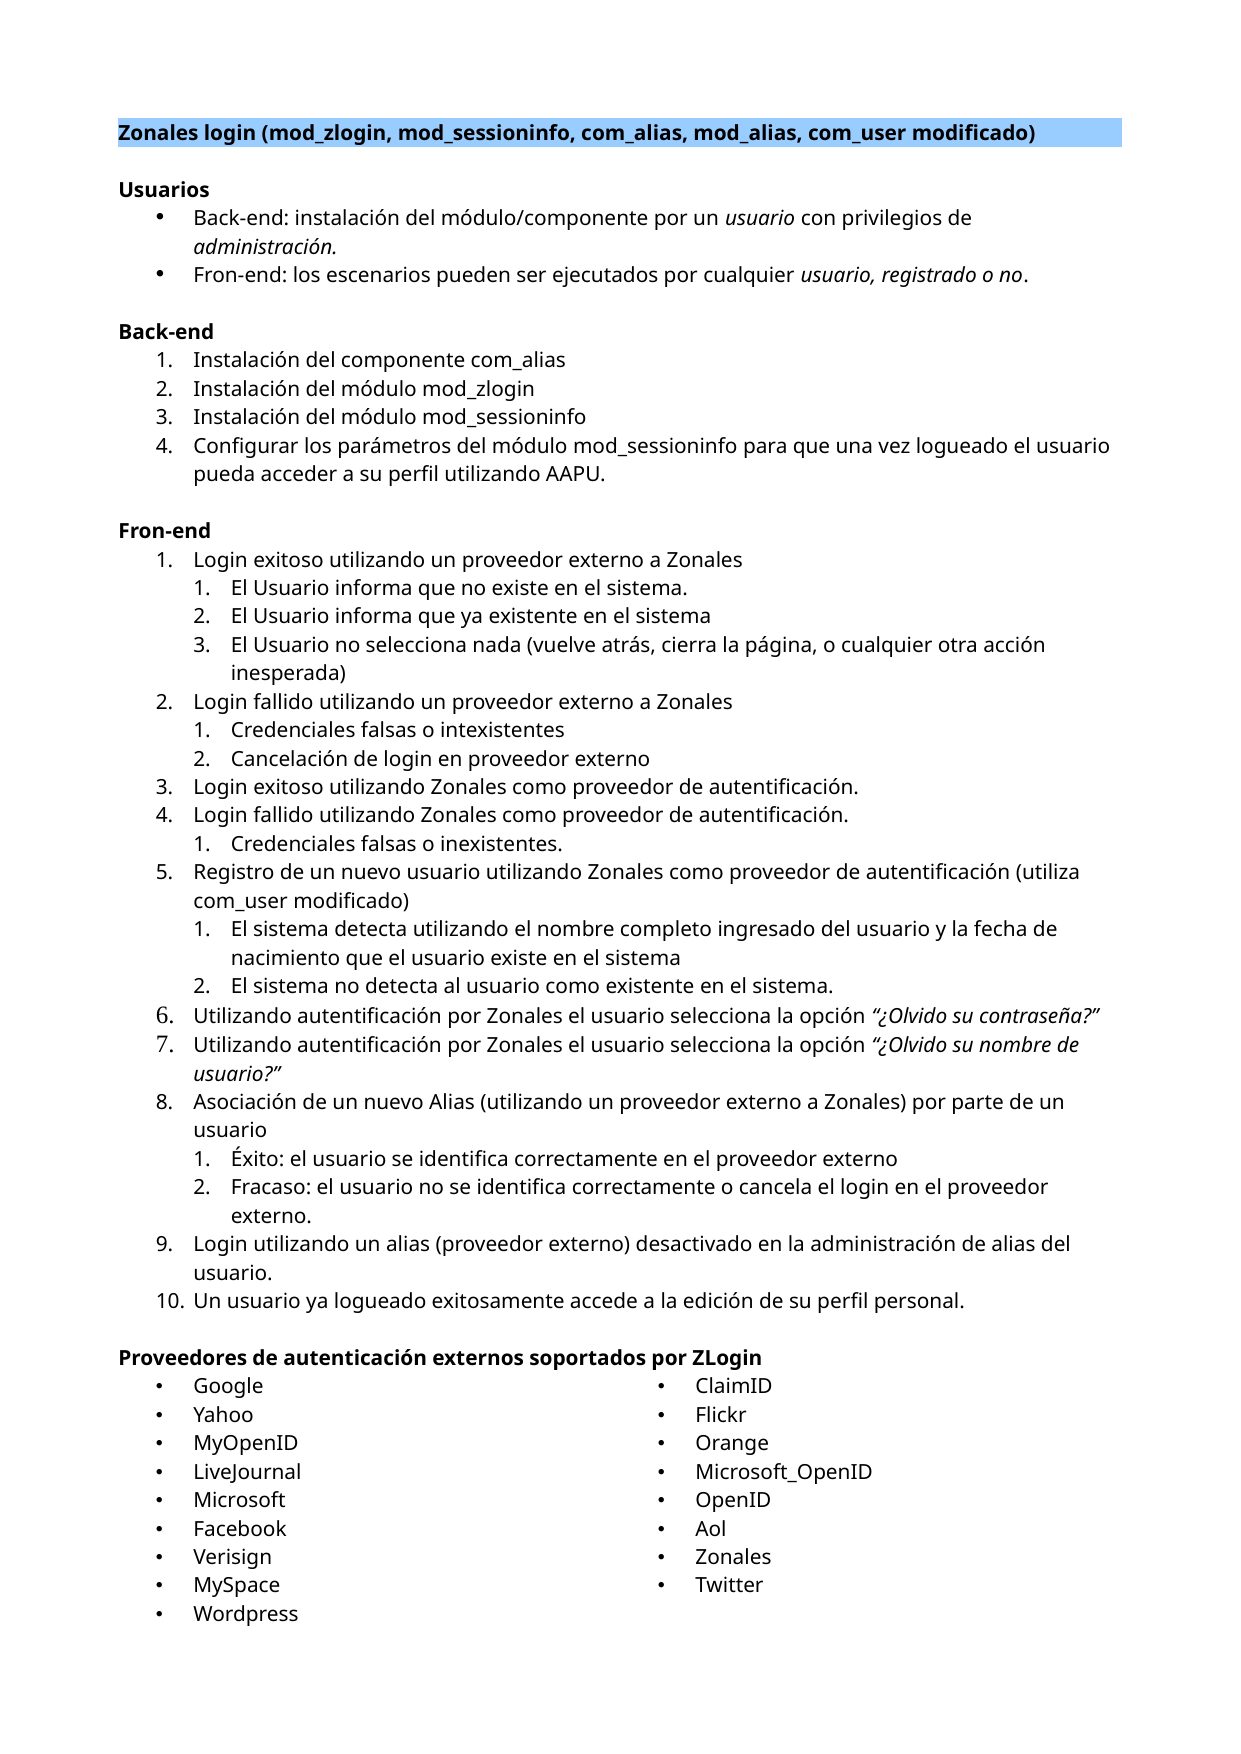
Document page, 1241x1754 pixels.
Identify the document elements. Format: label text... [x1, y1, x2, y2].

list Cancelación de login en proveedor externo [193, 744, 1122, 772]
list Login fallido utilizando Zonales como proveedor de autentificación. [156, 801, 1122, 829]
list MyOpenID [156, 1428, 620, 1457]
list Login fallido utilizando un proveedor externo a Zonales [156, 687, 1122, 715]
list Zonales [658, 1542, 1122, 1571]
list Registro de un nuevo usuario utilizando Zonales como proveedor de autentificación (utiliza com_user modificado) [156, 857, 1122, 914]
list Utilizando autentificación por Zonales el usuario selecciona la opción “¿Olvido su contraseña?” [156, 1000, 1122, 1029]
list El sistema no detecta al usuario como existente en el sistema. [193, 971, 1122, 1000]
list OpenID [658, 1485, 1122, 1514]
list Microsoft [156, 1485, 620, 1514]
list Configurar los parámetros del módulo mod_sessioninfo para que una vez logueado el usuario pueda acceder a su perfil utilizando AAPU. [156, 431, 1122, 488]
list Back-end: instalación del módulo/componente por un usuario con privilegios de administración. [156, 203, 1122, 260]
list Twitter [658, 1571, 1122, 1599]
list LiveJournal [156, 1457, 620, 1485]
list Microsoft_OpenID [658, 1457, 1122, 1485]
list Utilizando autentificación por Zonales el usuario selecciona la opción “¿Olvido su nombre de usuario?” [156, 1029, 1122, 1087]
list Aol [658, 1514, 1122, 1542]
list Login exitoso utilizando un proveedor externo a Zonales [156, 545, 1122, 573]
list Facebook [156, 1514, 620, 1542]
text Zonales login (mod_zlogin, mod_sessioninfo, com_alias, mod_alias, com_user modificado) [118, 118, 1122, 147]
list Wordpress [156, 1599, 620, 1627]
list ClaimID [658, 1371, 1122, 1400]
text Proveedores de autenticación externos soportados por ZLogin [118, 1343, 1122, 1371]
list El Usuario no selecciona nada (vuelve atrás, cierra la página, o cualquier otra acción inesperada) [193, 630, 1122, 687]
list Login exitoso utilizando Zonales como proveedor de autentificación. [156, 772, 1122, 801]
list El Usuario informa que no existe en el sistema. [193, 573, 1122, 602]
list Instalación del módulo mod_zlogin [156, 374, 1122, 402]
list Orange [658, 1428, 1122, 1457]
text Usuarios [118, 175, 1122, 203]
list Instalación del componente com_alias [156, 346, 1122, 374]
list Un usuario ya logueado exitosamente accede a la edición de su perfil personal. [156, 1286, 1122, 1314]
list Credenciales falsas o inexistentes. [193, 829, 1122, 857]
list Verisign [156, 1542, 620, 1571]
list El sistema detecta utilizando el nombre completo ingresado del usuario y la fecha de nacimiento que el usuario existe en el sistema [193, 914, 1122, 971]
list Fracaso: el usuario no se identifica correctamente o cancela el login en el proveedor externo. [193, 1172, 1122, 1229]
text Fron-end [118, 516, 1122, 545]
list Flickr [658, 1400, 1122, 1428]
list Asociación de un nuevo Alias (utilizando un proveedor externo a Zonales) por parte de un usuario [156, 1087, 1122, 1144]
list Éxito: el usuario se identifica correctamente en el proveedor externo [193, 1144, 1122, 1172]
text Back-end [118, 317, 1122, 346]
list Login utilizando un alias (proveedor externo) desactivado en la administración de alias del usuario. [156, 1229, 1122, 1286]
list Google [156, 1371, 620, 1400]
list El Usuario informa que ya existente en el sistema [193, 602, 1122, 630]
list Credenciales falsas o intexistentes [193, 715, 1122, 744]
list Instalación del módulo mod_sessioninfo [156, 402, 1122, 431]
list Fron-end: los escenarios pueden ser ejecutados por cualquier usuario, registrado o no. [156, 260, 1122, 289]
list MySpace [156, 1571, 620, 1599]
list Yahoo [156, 1400, 620, 1428]
